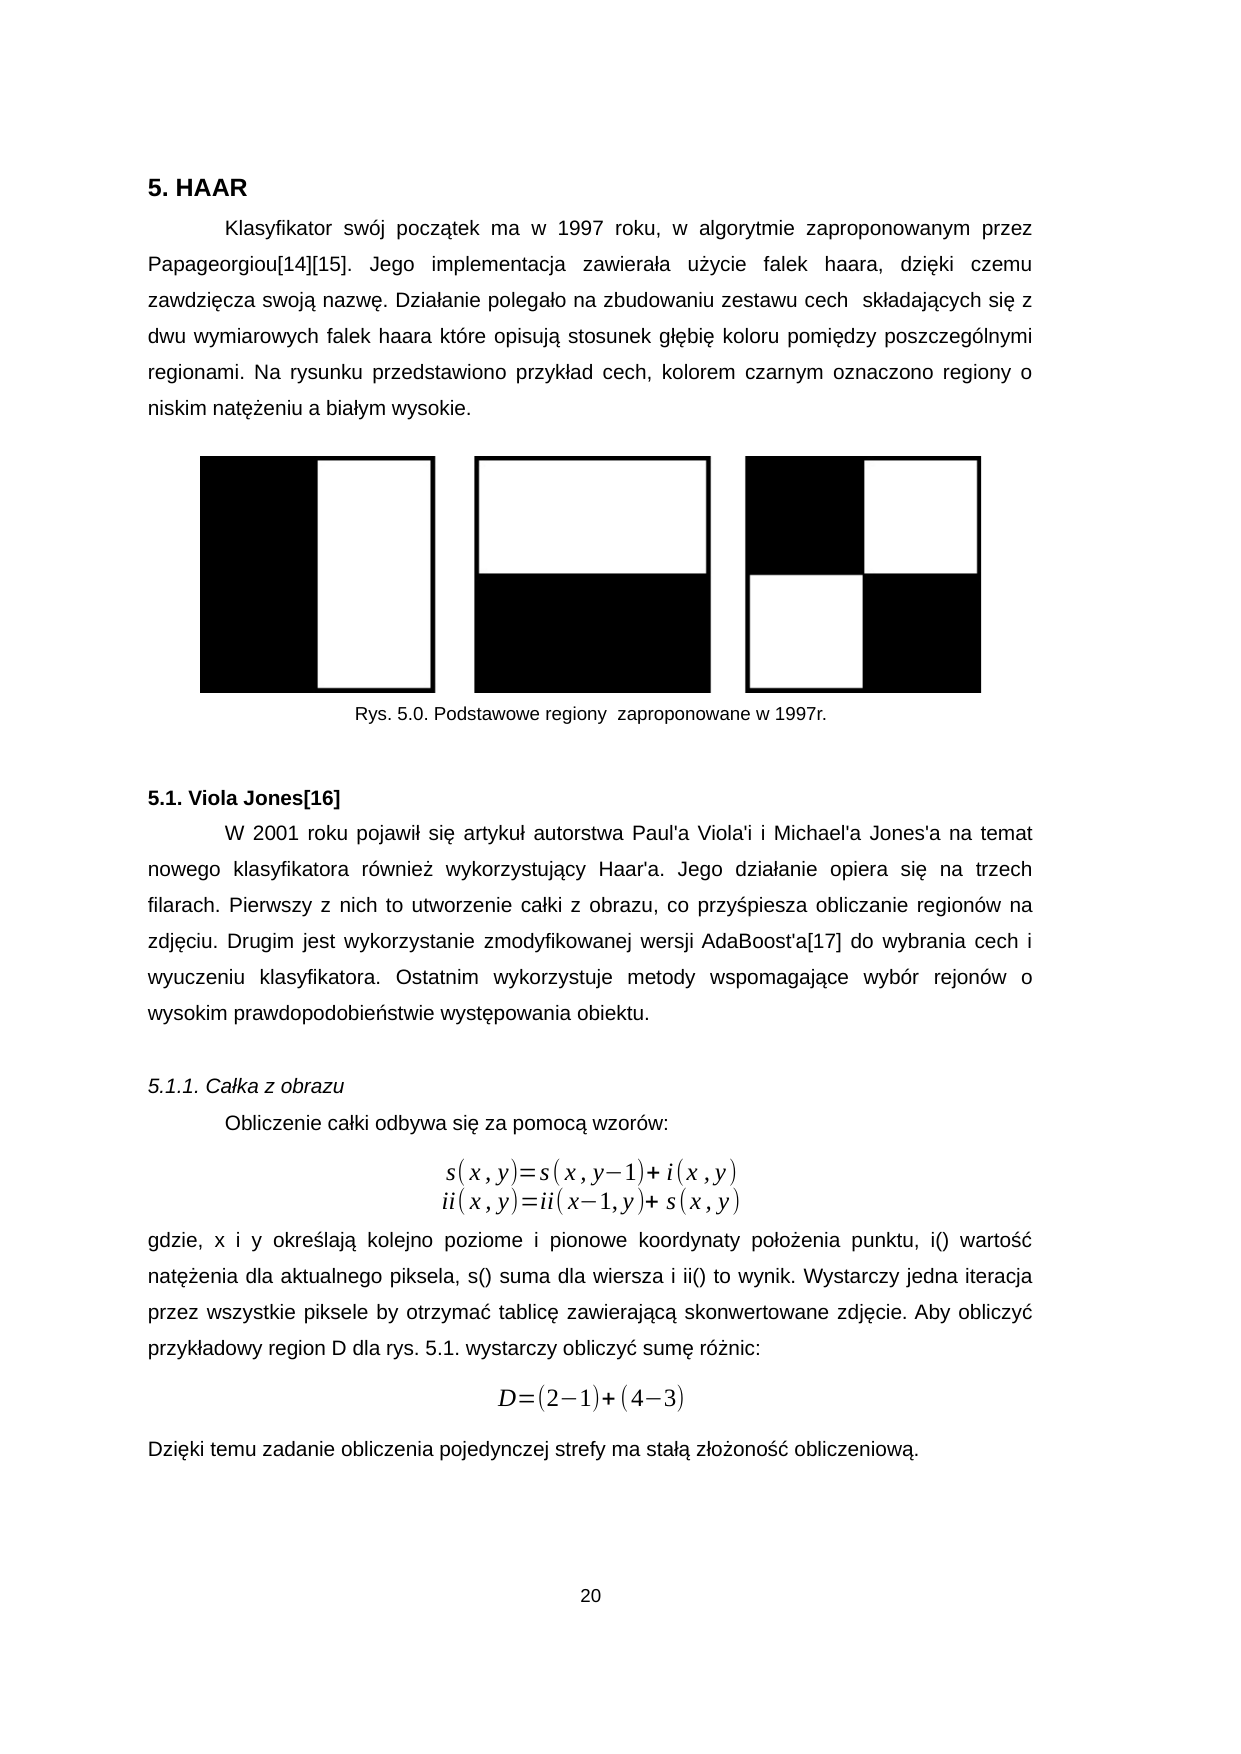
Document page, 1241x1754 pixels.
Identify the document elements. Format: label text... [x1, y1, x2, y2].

text Klasyfikator swój początek ma w 1997 roku, w algorytmie zaproponowanym przez Papageorgiou[14][15]. Jego implementacja zawierała użycie falek haara, dzięki czemu zawdzięcza swoją nazwę. Działanie polegało na zbudowaniu zestawu cech składających się z dwu wymiarowych falek haara które opisują stosunek głębię koloru pomiędzy poszczególnymi regionami. Na rysunku przedstawiono przykład cech, kolorem czarnym oznaczono regiony o niskim natężeniu a białym wysokie. [148, 216, 1033, 419]
subtitle 5. HAAR [148, 173, 1033, 201]
text W 2001 roku pojawił się artykuł autorstwa Paul'a Viola'i i Michael'a Jones'a na temat nowego klasyfikatora również wykorzystujący Haar'a. Jego działanie opiera się na trzech filarach. Pierwszy z nich to utworzenie całki z obrazu, co przyśpiesza obliczanie regionów na zdjęciu. Drugim jest wykorzystanie zmodyfikowanej wersji AdaBoost'a[17] do wybrania cech i wyuczeniu klasyfikatora. Ostatnim wykorzystuje metody wspomagające wybór rejonów o wysokim prawdopodobieństwie występowania obiektu. [148, 821, 1033, 1025]
picture [200, 456, 982, 693]
text Rys. 5.0. Podstawowe regiony zaproponowane w 1997r. [148, 693, 1033, 724]
text Obliczenie całki odbywa się za pomocą wzorów: [148, 1110, 1033, 1134]
text Dzięki temu zadanie obliczenia pojedynczej strefy ma stałą złożoność obliczeniową. [148, 1437, 1033, 1461]
subtitle 5.1.1. Całka z obrazu [148, 1074, 1033, 1098]
text gdzie, x i y określają kolejno poziome i pionowe koordynaty położenia punktu, i() wartość natężenia dla aktualnego piksela, s() suma dla wiersza i ii() to wynik. Wystarczy jedna iteracja przez wszystkie piksele by otrzymać tablicę zawierającą skonwertowane zdjęcie. Aby obliczyć przykładowy region D dla rys. 5.1. wystarczy obliczyć sumę różnic: [148, 1228, 1033, 1359]
subtitle 5.1. Viola Jones[16] [148, 785, 1033, 809]
